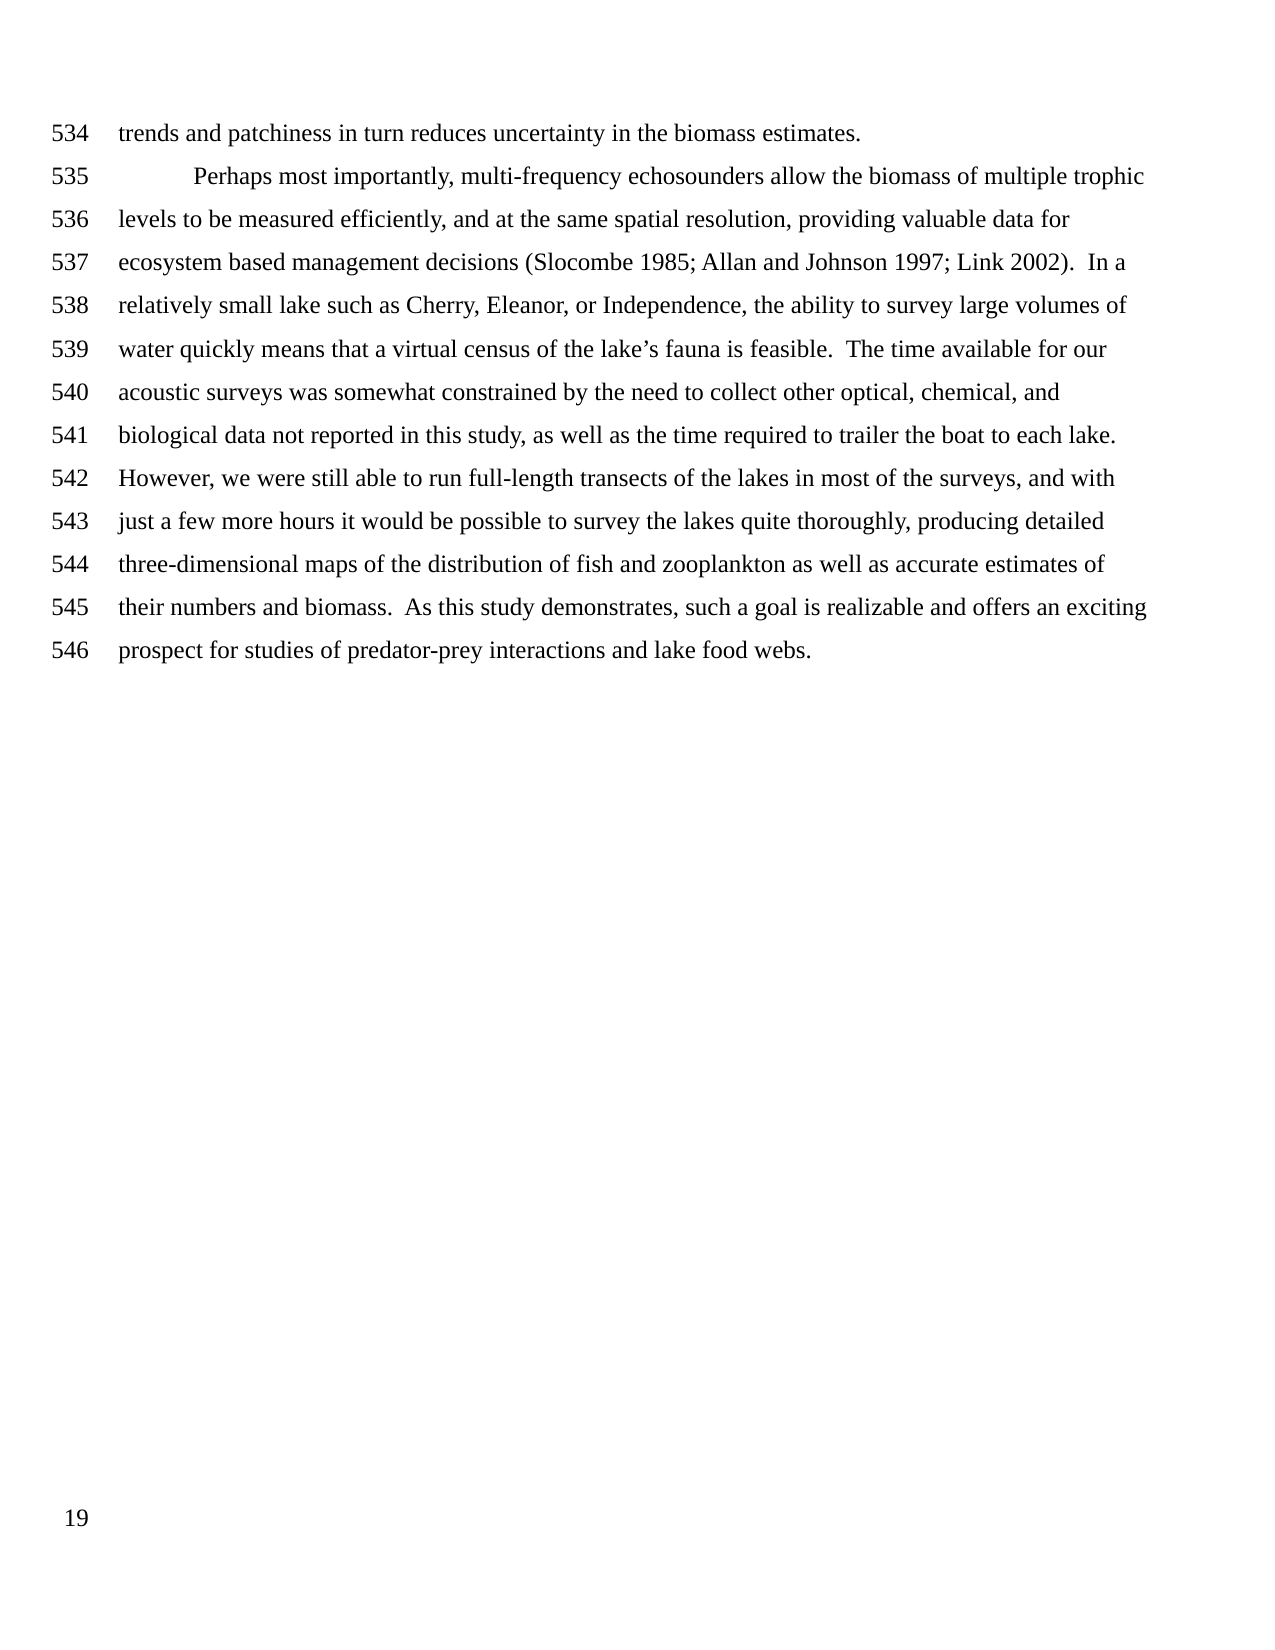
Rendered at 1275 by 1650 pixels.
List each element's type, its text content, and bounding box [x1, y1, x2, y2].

text Perhaps most importantly, multi-frequency echosounders allow the biomass of multiple trophic levels to be measured efficiently, and at the same spatial resolution, providing valuable data for ecosystem based management decisions (Slocombe 1985; Allan and Johnson 1997; Link 2002)⁠. In a relatively small lake such as Cherry, Eleanor, or Independence, the ability to survey large volumes of water quickly means that a virtual census of the lake’s fauna is feasible. The time available for our acoustic surveys was somewhat constrained by the need to collect other optical, chemical, and biological data not reported in this study, as well as the time required to trailer the boat to each lake. However, we were still able to run full-length transects of the lakes in most of the surveys, and with just a few more hours it would be possible to survey the lakes quite thoroughly, producing detailed three-dimensional maps of the distribution of fish and zooplankton as well as accurate estimates of their numbers and biomass. As this study demonstrates, such a goal is realizable and offers an exciting prospect for studies of predator-prey interactions and lake food webs. [118, 161, 1157, 664]
text trends and patchiness in turn reduces uncertainty in the biomass estimates. [118, 118, 1157, 147]
